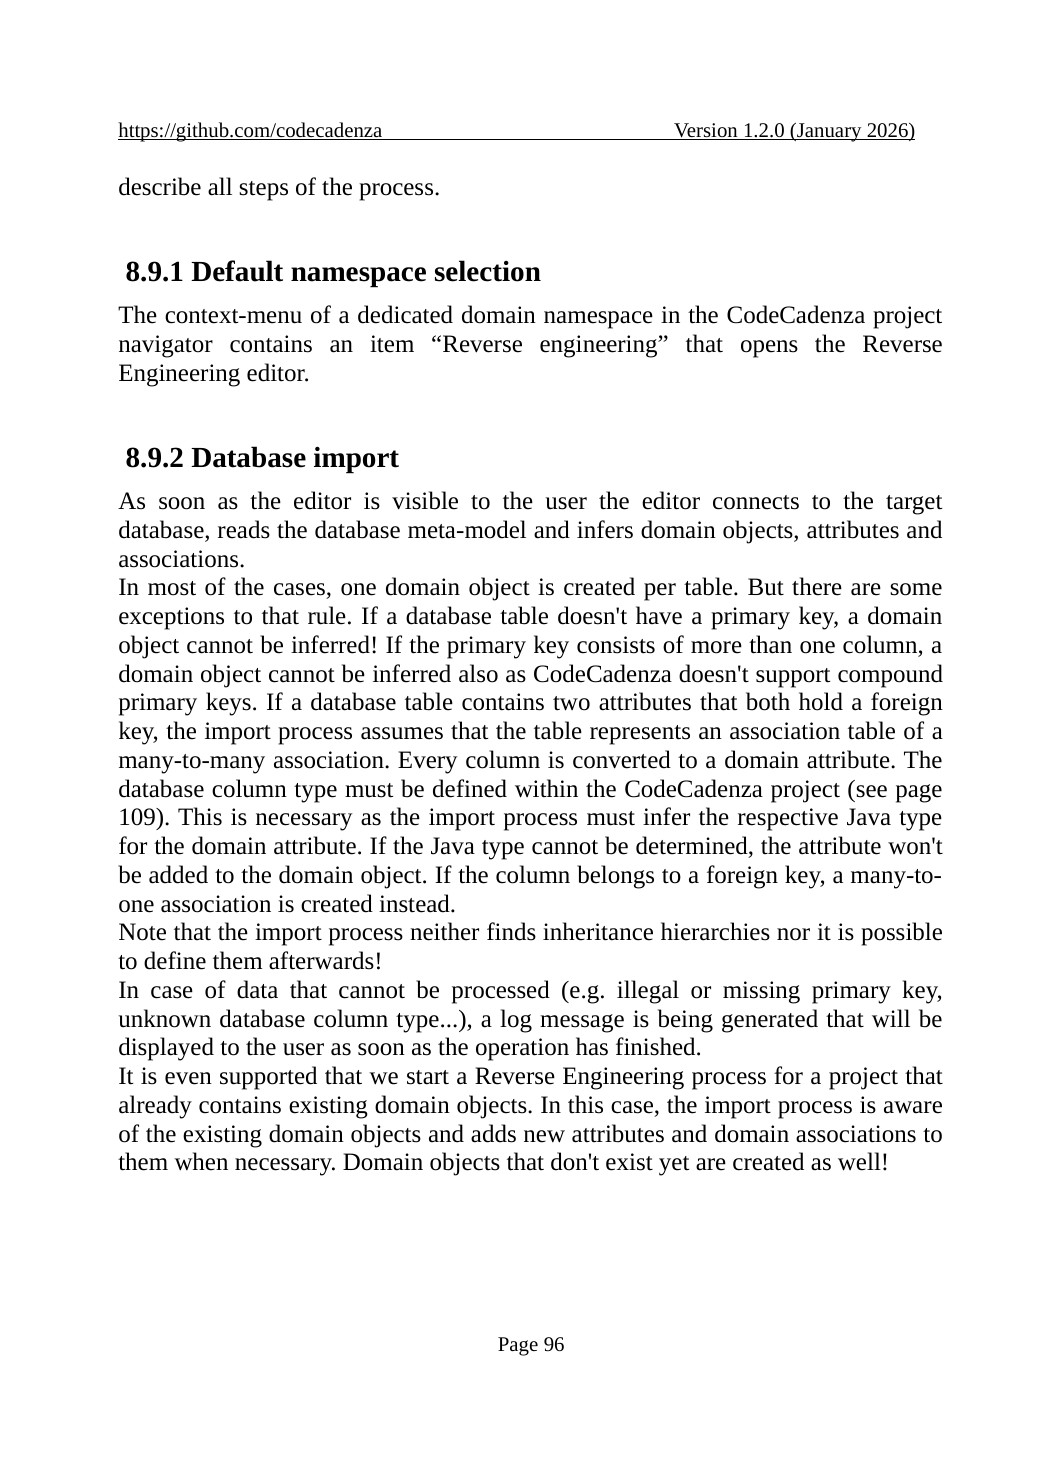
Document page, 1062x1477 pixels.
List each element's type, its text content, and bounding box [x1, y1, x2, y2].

text As soon as the editor is visible to the user the editor connects to the target database, reads the database meta-model and infers domain objects, attributes and associations. [118, 486, 944, 572]
subtitle Database import [118, 440, 944, 474]
subtitle Default namespace selection [118, 254, 944, 288]
text In case of data that cannot be processed (e.g. illegal or missing primary key, unknown database column type...), a log message is being generated that will be displayed to the user as soon as the operation has finished. [118, 975, 944, 1061]
text The context-menu of a dedicated domain namespace in the CodeCadenza project navigator contains an item “Reverse engineering” that opens the Reverse Engineering editor. [118, 300, 944, 386]
text describe all steps of the process. [118, 172, 944, 200]
text In most of the cases, one domain object is created per table. But there are some exceptions to that rule. If a database table doesn't have a primary key, a domain object cannot be inferred! If the primary key consists of more than one column, a domain object cannot be inferred also as CodeCadenza doesn't support compound primary keys. If a database table contains two attributes that both hold a foreign key, the import process assumes that the table represents an association table of a many-to-many association. Every column is converted to a domain attribute. The database column type must be defined within the CodeCadenza project (see page 109). This is necessary as the import process must infer the respective Java type for the domain attribute. If the Java type cannot be determined, the attribute won't be added to the domain object. If the column belongs to a foreign key, a many-to-one association is created instead. [118, 572, 944, 917]
text It is even supported that we start a Reverse Engineering process for a project that already contains existing domain objects. In this case, the import process is aware of the existing domain objects and adds new attributes and domain associations to them when necessary. Domain objects that don't exist yet are created as well! [118, 1061, 944, 1176]
text Note that the import process neither finds inheritance hierarchies nor it is possible to define them afterwards! [118, 917, 944, 975]
